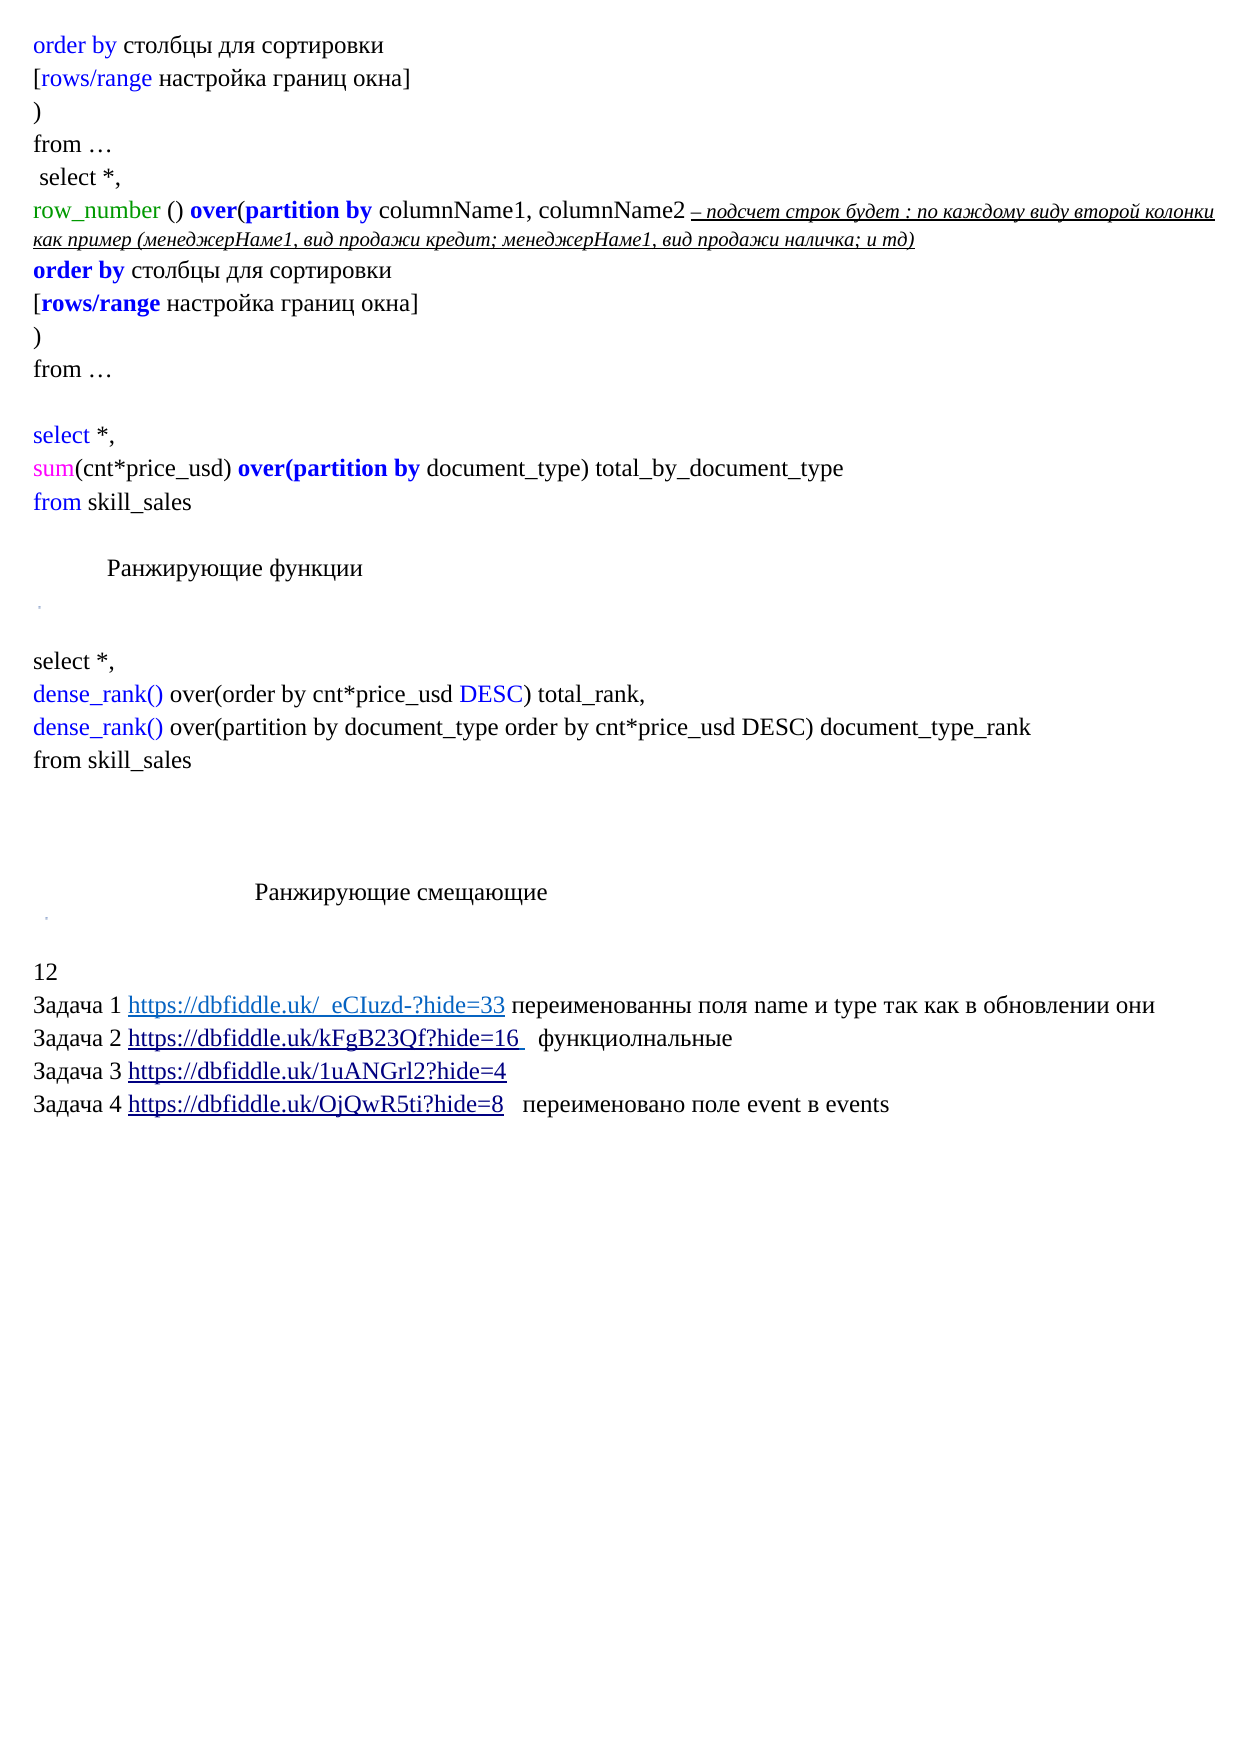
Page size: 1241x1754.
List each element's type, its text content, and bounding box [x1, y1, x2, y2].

text Задача 4 https://dbfiddle.uk/OjQwR5ti?hide=8 переименовано поле event в events [33, 1089, 1220, 1118]
text select *, dense_rank() over(order by cnt*price_usd DESC) total_rank, dense_rank() over(partition by document_type order by cnt*price_usd DESC) document_type_rank from skill_sales [33, 646, 1220, 774]
text Задача 2 https://dbfiddle.uk/kFgB23Qf?hide=16 функциолнальные [33, 1023, 1220, 1052]
text select *, sum(cnt*price_usd) over(partition by document_type) total_by_document_type from skill_sales [33, 421, 1220, 515]
text Задача 3 https://dbfiddle.uk/1uANGrl2?hide=4 [33, 1056, 1220, 1085]
text Ранжирующие функции [33, 553, 1220, 581]
text order by столбцы для сортировки [rows/range настройка границ окна] ) from … select *, row_number () over(partition by columnName1, columnName2 – подсчет строк будет : по каждому виду второй колонки как пример (менеджерНаме1, вид продажи кредит; менеджерНаме1, вид продажи наличка; и тд) order by столбцы для сортировки [rows/range настройка границ окна] ) from … [33, 30, 1220, 383]
text Задача 1 https://dbfiddle.uk/_eCIuzd-?hide=33 переименованны поля name и type так как в обновлении они [33, 990, 1220, 1019]
text Ранжирующие смещающие [33, 877, 1220, 906]
text 12 [33, 957, 1220, 986]
